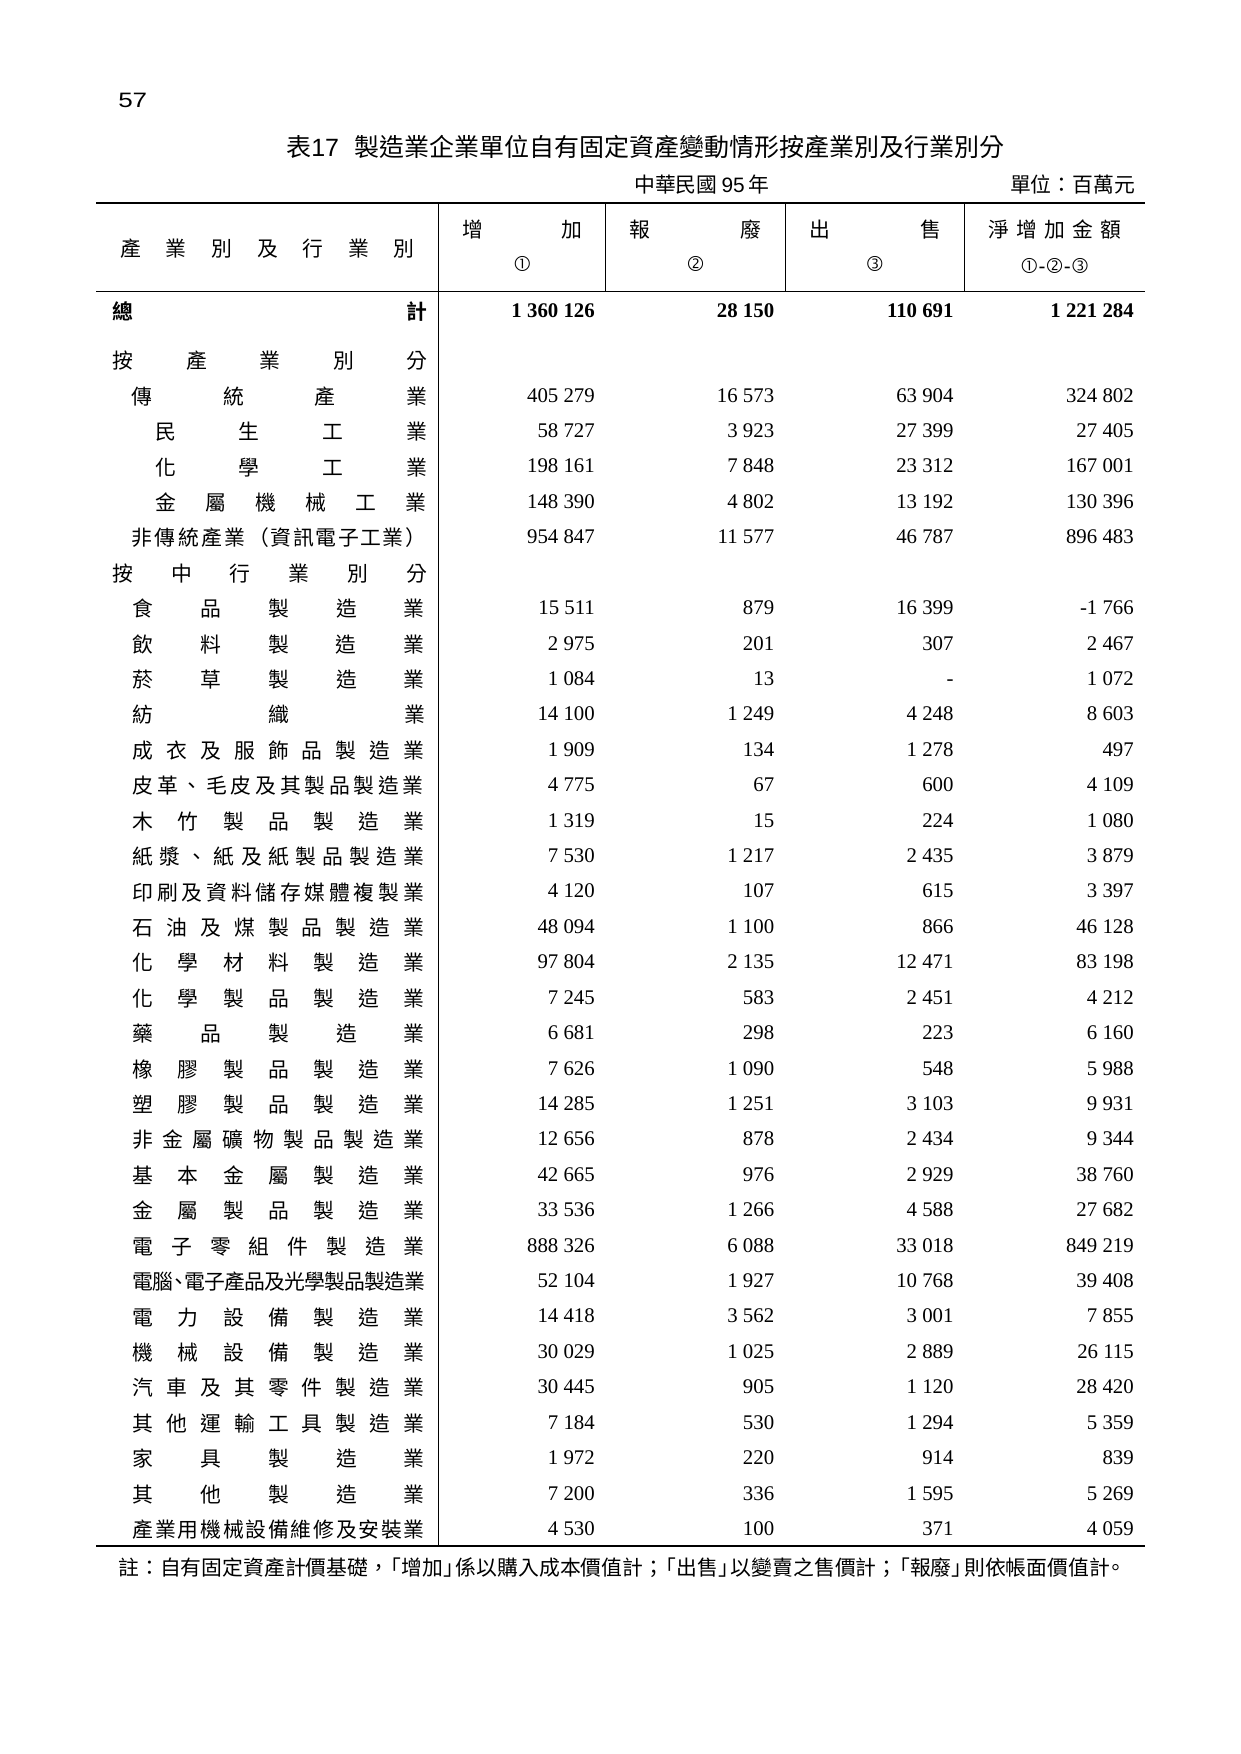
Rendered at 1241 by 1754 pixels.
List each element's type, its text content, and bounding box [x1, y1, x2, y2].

table_cell 896 483 [965, 518, 1145, 553]
table_cell 2 467 [965, 624, 1145, 660]
table_cell 497 [965, 731, 1145, 766]
table_cell 7 245 [439, 979, 606, 1014]
table_cell 4 059 [965, 1510, 1145, 1545]
table_cell 28 150 [606, 292, 785, 329]
table_cell [606, 341, 785, 376]
table_cell 1 249 [606, 695, 785, 731]
table_cell 4 109 [965, 766, 1145, 801]
table_cell 107 [606, 872, 785, 908]
table_cell 1 319 [439, 801, 606, 837]
table_cell 839 [965, 1439, 1145, 1474]
table_cell 15 [606, 801, 785, 837]
table_cell 9 931 [965, 1085, 1145, 1120]
table_cell [785, 341, 964, 376]
table_cell 298 [606, 1014, 785, 1049]
table_cell 4 120 [439, 872, 606, 908]
table_cell 2 975 [439, 624, 606, 660]
table_cell [785, 329, 964, 341]
table_cell 42 665 [439, 1156, 606, 1191]
table_cell -1 766 [965, 589, 1145, 624]
table_cell 產業用機械設備維修及安裝業 [96, 1510, 438, 1545]
table_cell 11 577 [606, 518, 785, 553]
table_cell 5 988 [965, 1049, 1145, 1085]
table_cell 15 511 [439, 589, 606, 624]
table_cell 化學材料製造業 [96, 943, 438, 978]
table_cell 30 029 [439, 1333, 606, 1368]
table_cell 148 390 [439, 483, 606, 518]
table_cell 1 251 [606, 1085, 785, 1120]
table_cell 7 200 [439, 1474, 606, 1510]
table_header 產業別及行業別 [96, 204, 438, 291]
table_cell 866 [785, 908, 964, 943]
table_cell 1 221 284 [965, 292, 1145, 329]
table_cell 12 471 [785, 943, 964, 978]
table_cell 食品製造業 [96, 589, 438, 624]
table_cell 2 135 [606, 943, 785, 978]
table_cell 27 405 [965, 412, 1145, 447]
table_cell 1 360 126 [439, 292, 606, 329]
table_cell 38 760 [965, 1156, 1145, 1191]
table_cell 27 682 [965, 1191, 1145, 1226]
table_cell 46 787 [785, 518, 964, 553]
table_cell 總計 [96, 292, 438, 329]
table_cell 130 396 [965, 483, 1145, 518]
table_cell 2 889 [785, 1333, 964, 1368]
table_cell 583 [606, 979, 785, 1014]
table_cell [606, 329, 785, 341]
table_cell 48 094 [439, 908, 606, 943]
table_cell 5 269 [965, 1474, 1145, 1510]
table_cell 7 530 [439, 837, 606, 872]
table_cell 3 923 [606, 412, 785, 447]
table_cell 6 160 [965, 1014, 1145, 1049]
table_cell [785, 554, 964, 589]
table_cell 1 595 [785, 1474, 964, 1510]
table_cell 藥品製造業 [96, 1014, 438, 1049]
table_cell 1 080 [965, 801, 1145, 837]
table_cell 976 [606, 1156, 785, 1191]
table_cell 7 855 [965, 1297, 1145, 1333]
table_cell 530 [606, 1404, 785, 1439]
table_cell 30 445 [439, 1368, 606, 1403]
table_cell 16 573 [606, 376, 785, 412]
table_cell 汽車及其零件製造業 [96, 1368, 438, 1403]
table_cell 民生工業 [96, 412, 438, 447]
table_cell 110 691 [785, 292, 964, 329]
table_cell 2 434 [785, 1120, 964, 1156]
table_cell 紙漿、紙及紙製品製造業 [96, 837, 438, 872]
table_cell 1 927 [606, 1262, 785, 1297]
table_cell [439, 341, 606, 376]
table_cell 67 [606, 766, 785, 801]
table_cell 4 588 [785, 1191, 964, 1226]
table_cell 13 192 [785, 483, 964, 518]
list 製造業企業單位自有固定資產變動情形按產業別及行業別分 [168, 127, 1122, 164]
table_cell 4 775 [439, 766, 606, 801]
table_cell 14 285 [439, 1085, 606, 1120]
table_cell 金屬製品製造業 [96, 1191, 438, 1226]
table_cell 按產業別分 [96, 341, 438, 376]
table_cell 224 [785, 801, 964, 837]
table_header 淨增加金額 j-- [965, 204, 1145, 291]
table_cell 木竹製品製造業 [96, 801, 438, 837]
table_cell 201 [606, 624, 785, 660]
table_cell 1 266 [606, 1191, 785, 1226]
table_cell 1 100 [606, 908, 785, 943]
table_cell [965, 329, 1145, 341]
table_cell 63 904 [785, 376, 964, 412]
table_cell 1 120 [785, 1368, 964, 1403]
table_cell [965, 554, 1145, 589]
table_cell 菸草製造業 [96, 660, 438, 695]
table_cell [606, 554, 785, 589]
table_cell 849 219 [965, 1226, 1145, 1262]
table_cell 134 [606, 731, 785, 766]
table_cell 6 088 [606, 1226, 785, 1262]
table_cell 879 [606, 589, 785, 624]
table_cell 1 217 [606, 837, 785, 872]
table_cell 220 [606, 1439, 785, 1474]
table_cell 1 084 [439, 660, 606, 695]
table_cell 1 972 [439, 1439, 606, 1474]
table_cell 7 848 [606, 447, 785, 483]
table_cell [96, 329, 438, 341]
table_cell 336 [606, 1474, 785, 1510]
table_cell 化學工業 [96, 447, 438, 483]
table_cell 4 248 [785, 695, 964, 731]
table_cell 基本金屬製造業 [96, 1156, 438, 1191]
table_cell 83 198 [965, 943, 1145, 978]
table_cell 按中行業別分 [96, 554, 438, 589]
table_cell 878 [606, 1120, 785, 1156]
table_cell 6 681 [439, 1014, 606, 1049]
table_cell 機械設備製造業 [96, 1333, 438, 1368]
table_cell 198 161 [439, 447, 606, 483]
table_cell [965, 341, 1145, 376]
table_cell 23 312 [785, 447, 964, 483]
table_header 報廢 k [606, 204, 785, 291]
table_cell 4 212 [965, 979, 1145, 1014]
table_cell 16 399 [785, 589, 964, 624]
table_cell 405 279 [439, 376, 606, 412]
table_cell - [785, 660, 964, 695]
table_cell 紡織業 [96, 695, 438, 731]
table_cell 8 603 [965, 695, 1145, 731]
table_cell 成衣及服飾品製造業 [96, 731, 438, 766]
table_cell 5 359 [965, 1404, 1145, 1439]
table_cell [439, 329, 606, 341]
table_header 增加 j [439, 204, 605, 291]
table_cell 33 536 [439, 1191, 606, 1226]
table_cell 600 [785, 766, 964, 801]
table_cell 非傳統產業（資訊電子工業） [96, 518, 438, 553]
table_cell 307 [785, 624, 964, 660]
table_cell 14 100 [439, 695, 606, 731]
table_cell 3 562 [606, 1297, 785, 1333]
table_cell 2 435 [785, 837, 964, 872]
table_cell 1 025 [606, 1333, 785, 1368]
table_cell 1 278 [785, 731, 964, 766]
table_cell 非金屬礦物製品製造業 [96, 1120, 438, 1156]
table_cell 石油及煤製品製造業 [96, 908, 438, 943]
table_cell 1 909 [439, 731, 606, 766]
table_cell 548 [785, 1049, 964, 1085]
table_cell 2 451 [785, 979, 964, 1014]
table_header 出售 l [786, 204, 964, 291]
table_cell 電子零組件製造業 [96, 1226, 438, 1262]
table_cell 33 018 [785, 1226, 964, 1262]
table_cell 167 001 [965, 447, 1145, 483]
table_cell 1 090 [606, 1049, 785, 1085]
table_cell 電腦、電子產品及光學製品製造業 [96, 1262, 438, 1297]
table_cell 3 879 [965, 837, 1145, 872]
table_cell 其他製造業 [96, 1474, 438, 1510]
table_cell 14 418 [439, 1297, 606, 1333]
table_cell 223 [785, 1014, 964, 1049]
table_cell 電力設備製造業 [96, 1297, 438, 1333]
table_cell 3 103 [785, 1085, 964, 1120]
table_cell 905 [606, 1368, 785, 1403]
table_cell 飲料製造業 [96, 624, 438, 660]
table_cell 12 656 [439, 1120, 606, 1156]
table_cell 324 802 [965, 376, 1145, 412]
table_cell 1 072 [965, 660, 1145, 695]
table_cell 100 [606, 1510, 785, 1545]
table_cell 13 [606, 660, 785, 695]
table_cell 7 626 [439, 1049, 606, 1085]
table_cell 其他運輸工具製造業 [96, 1404, 438, 1439]
table_cell 46 128 [965, 908, 1145, 943]
table_cell 9 344 [965, 1120, 1145, 1156]
table_cell 傳統產業 [96, 376, 438, 412]
table_cell 家具製造業 [96, 1439, 438, 1474]
table_cell 3 001 [785, 1297, 964, 1333]
table_cell 39 408 [965, 1262, 1145, 1297]
table_cell 27 399 [785, 412, 964, 447]
table_cell 615 [785, 872, 964, 908]
table_cell 皮革、毛皮及其製品製造業 [96, 766, 438, 801]
table_cell 10 768 [785, 1262, 964, 1297]
table_cell 橡膠製品製造業 [96, 1049, 438, 1085]
table_cell 28 420 [965, 1368, 1145, 1403]
table_cell 371 [785, 1510, 964, 1545]
table_cell 4 530 [439, 1510, 606, 1545]
table_cell 888 326 [439, 1226, 606, 1262]
table_cell 954 847 [439, 518, 606, 553]
table_cell 26 115 [965, 1333, 1145, 1368]
table_cell 97 804 [439, 943, 606, 978]
text 中華民國95年 單位：百萬元 [168, 164, 1134, 202]
table_cell 4 802 [606, 483, 785, 518]
table_cell 1 294 [785, 1404, 964, 1439]
table_cell 金屬機械工業 [96, 483, 438, 518]
table_cell 7 184 [439, 1404, 606, 1439]
table_cell 52 104 [439, 1262, 606, 1297]
table_cell 2 929 [785, 1156, 964, 1191]
table_cell [439, 554, 606, 589]
table_cell 化學製品製造業 [96, 979, 438, 1014]
table_cell 3 397 [965, 872, 1145, 908]
table_cell 塑膠製品製造業 [96, 1085, 438, 1120]
table_cell 58 727 [439, 412, 606, 447]
text 註：自有固定資產計價基礎，「增加」係以購入成本價值計；「出售」以變賣之售價計；「報廢」則依帳面價值計。 [118, 1547, 1122, 1585]
table_cell 914 [785, 1439, 964, 1474]
table_cell 印刷及資料儲存媒體複製業 [96, 872, 438, 908]
